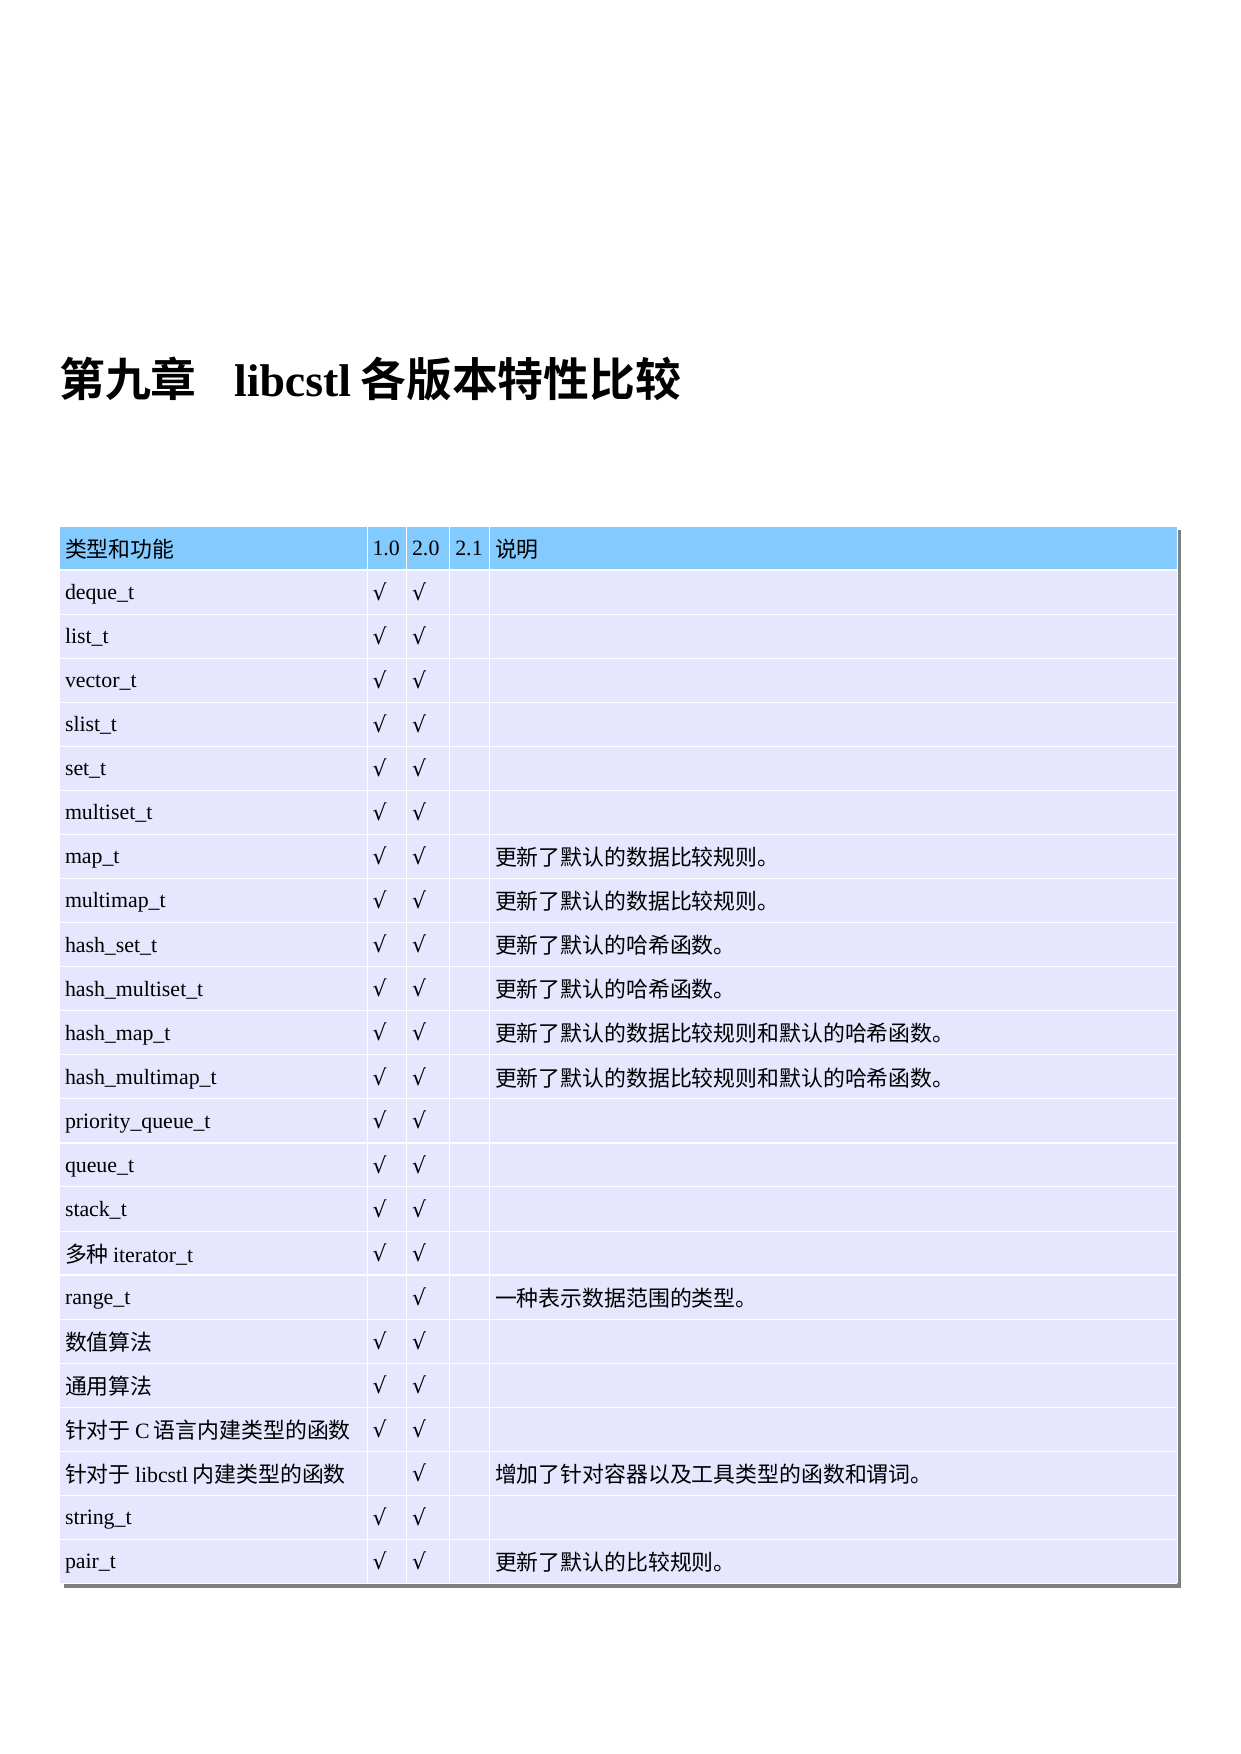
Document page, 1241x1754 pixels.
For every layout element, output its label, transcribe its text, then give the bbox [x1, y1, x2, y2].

table_cell √ [368, 1144, 406, 1186]
table_cell [490, 659, 1177, 702]
table_cell √ [368, 1320, 406, 1363]
table_cell √ [368, 1099, 406, 1142]
table_cell √ [407, 967, 449, 1010]
table_header 1.0 [368, 527, 406, 569]
table_cell √ [368, 1364, 406, 1407]
table_cell √ [407, 1187, 449, 1231]
table_cell [450, 835, 489, 878]
table_cell 通用算法 [60, 1364, 367, 1407]
table_cell √ [407, 615, 449, 658]
table_cell √ [407, 879, 449, 922]
table_cell √ [368, 571, 406, 614]
table_cell [450, 1011, 489, 1054]
table_cell √ [407, 1452, 449, 1495]
table_cell 更新了默认的数据比较规则。 [490, 879, 1177, 922]
table_cell list_t [60, 615, 367, 658]
table_cell √ [368, 659, 406, 702]
table_cell √ [368, 1540, 406, 1583]
table_cell [450, 1540, 489, 1583]
table_cell √ [407, 835, 449, 878]
table_cell √ [407, 923, 449, 966]
table_cell 一种表示数据范围的类型。 [490, 1276, 1177, 1319]
table_cell [450, 703, 489, 746]
table_cell 多种iterator_t [60, 1232, 367, 1274]
table_cell [368, 1452, 406, 1495]
table_cell [450, 659, 489, 702]
table_cell √ [368, 835, 406, 878]
table_cell multimap_t [60, 879, 367, 922]
table_cell √ [407, 1011, 449, 1054]
table_cell [450, 1452, 489, 1495]
table_cell map_t [60, 835, 367, 878]
table_cell 更新了默认的数据比较规则和默认的哈希函数。 [490, 1011, 1177, 1054]
table_cell [450, 1276, 489, 1319]
table_cell √ [407, 703, 449, 746]
table_cell hash_multiset_t [60, 967, 367, 1010]
table_cell pair_t [60, 1540, 367, 1583]
table_cell [450, 1364, 489, 1407]
table_cell 更新了默认的数据比较规则。 [490, 835, 1177, 878]
table_cell [490, 747, 1177, 790]
table_cell √ [407, 1540, 449, 1583]
table_cell slist_t [60, 703, 367, 746]
table_cell 针对于libcstl内建类型的函数 [60, 1452, 367, 1495]
table_cell √ [407, 1496, 449, 1539]
table_cell [450, 571, 489, 614]
table_cell [450, 1055, 489, 1098]
table_cell 更新了默认的哈希函数。 [490, 967, 1177, 1010]
table_cell 数值算法 [60, 1320, 367, 1363]
table_cell multiset_t [60, 791, 367, 834]
table_cell queue_t [60, 1144, 367, 1186]
table_cell [450, 1232, 489, 1274]
table_header 2.0 [407, 527, 449, 569]
table_cell √ [407, 1099, 449, 1142]
table_cell 更新了默认的数据比较规则和默认的哈希函数。 [490, 1055, 1177, 1098]
table_cell [450, 923, 489, 966]
table_cell [450, 879, 489, 922]
table_cell [450, 967, 489, 1010]
table_cell √ [407, 1320, 449, 1363]
table_cell 更新了默认的哈希函数。 [490, 923, 1177, 966]
table_cell [490, 1144, 1177, 1186]
table_cell [450, 1099, 489, 1142]
table_cell 更新了默认的比较规则。 [490, 1540, 1177, 1583]
table_cell vector_t [60, 659, 367, 702]
table_cell √ [407, 791, 449, 834]
table_cell √ [368, 747, 406, 790]
table_cell [490, 1364, 1177, 1407]
table_cell √ [368, 615, 406, 658]
table_cell [490, 571, 1177, 614]
table_header 说明 [490, 527, 1177, 569]
table_cell √ [407, 1055, 449, 1098]
table_cell [490, 1496, 1177, 1539]
table_cell set_t [60, 747, 367, 790]
table_cell √ [407, 1276, 449, 1319]
table_cell √ [368, 879, 406, 922]
table_cell string_t [60, 1496, 367, 1539]
table_cell [450, 1496, 489, 1539]
table_cell √ [368, 703, 406, 746]
table_cell √ [368, 791, 406, 834]
table_cell [490, 1408, 1177, 1451]
table_cell hash_map_t [60, 1011, 367, 1054]
table_cell √ [407, 571, 449, 614]
table_cell √ [368, 1011, 406, 1054]
table_cell 增加了针对容器以及工具类型的函数和谓词。 [490, 1452, 1177, 1495]
table_cell [450, 747, 489, 790]
table_header 类型和功能 [60, 527, 367, 569]
table_cell [368, 1276, 406, 1319]
table_cell [450, 615, 489, 658]
table_cell [450, 1187, 489, 1231]
table_cell √ [407, 1232, 449, 1274]
table_cell √ [368, 1232, 406, 1274]
table_cell stack_t [60, 1187, 367, 1231]
table_cell hash_set_t [60, 923, 367, 966]
table_cell range_t [60, 1276, 367, 1319]
table_cell [490, 1320, 1177, 1363]
table_cell √ [368, 923, 406, 966]
table_cell √ [407, 1144, 449, 1186]
table_cell √ [407, 1364, 449, 1407]
table_cell √ [368, 1496, 406, 1539]
table_cell [490, 791, 1177, 834]
table_cell √ [407, 1408, 449, 1451]
table_cell √ [407, 659, 449, 702]
table_cell [490, 703, 1177, 746]
table_cell priority_queue_t [60, 1099, 367, 1142]
table_cell √ [368, 1055, 406, 1098]
table_cell [450, 1408, 489, 1451]
table_cell √ [368, 1187, 406, 1231]
table_cell [490, 1187, 1177, 1231]
table_cell hash_multimap_t [60, 1055, 367, 1098]
table_cell √ [368, 1408, 406, 1451]
table_cell [490, 1232, 1177, 1274]
subtitle libcstl各版本特性比较 [59, 327, 1181, 425]
table_cell [450, 1144, 489, 1186]
table_cell [450, 1320, 489, 1363]
table_cell [490, 1099, 1177, 1142]
table_cell √ [407, 747, 449, 790]
table_cell √ [368, 967, 406, 1010]
table_header 2.1 [450, 527, 489, 569]
table_cell [450, 791, 489, 834]
table_cell deque_t [60, 571, 367, 614]
table_cell 针对于C语言内建类型的函数 [60, 1408, 367, 1451]
table_cell [490, 615, 1177, 658]
